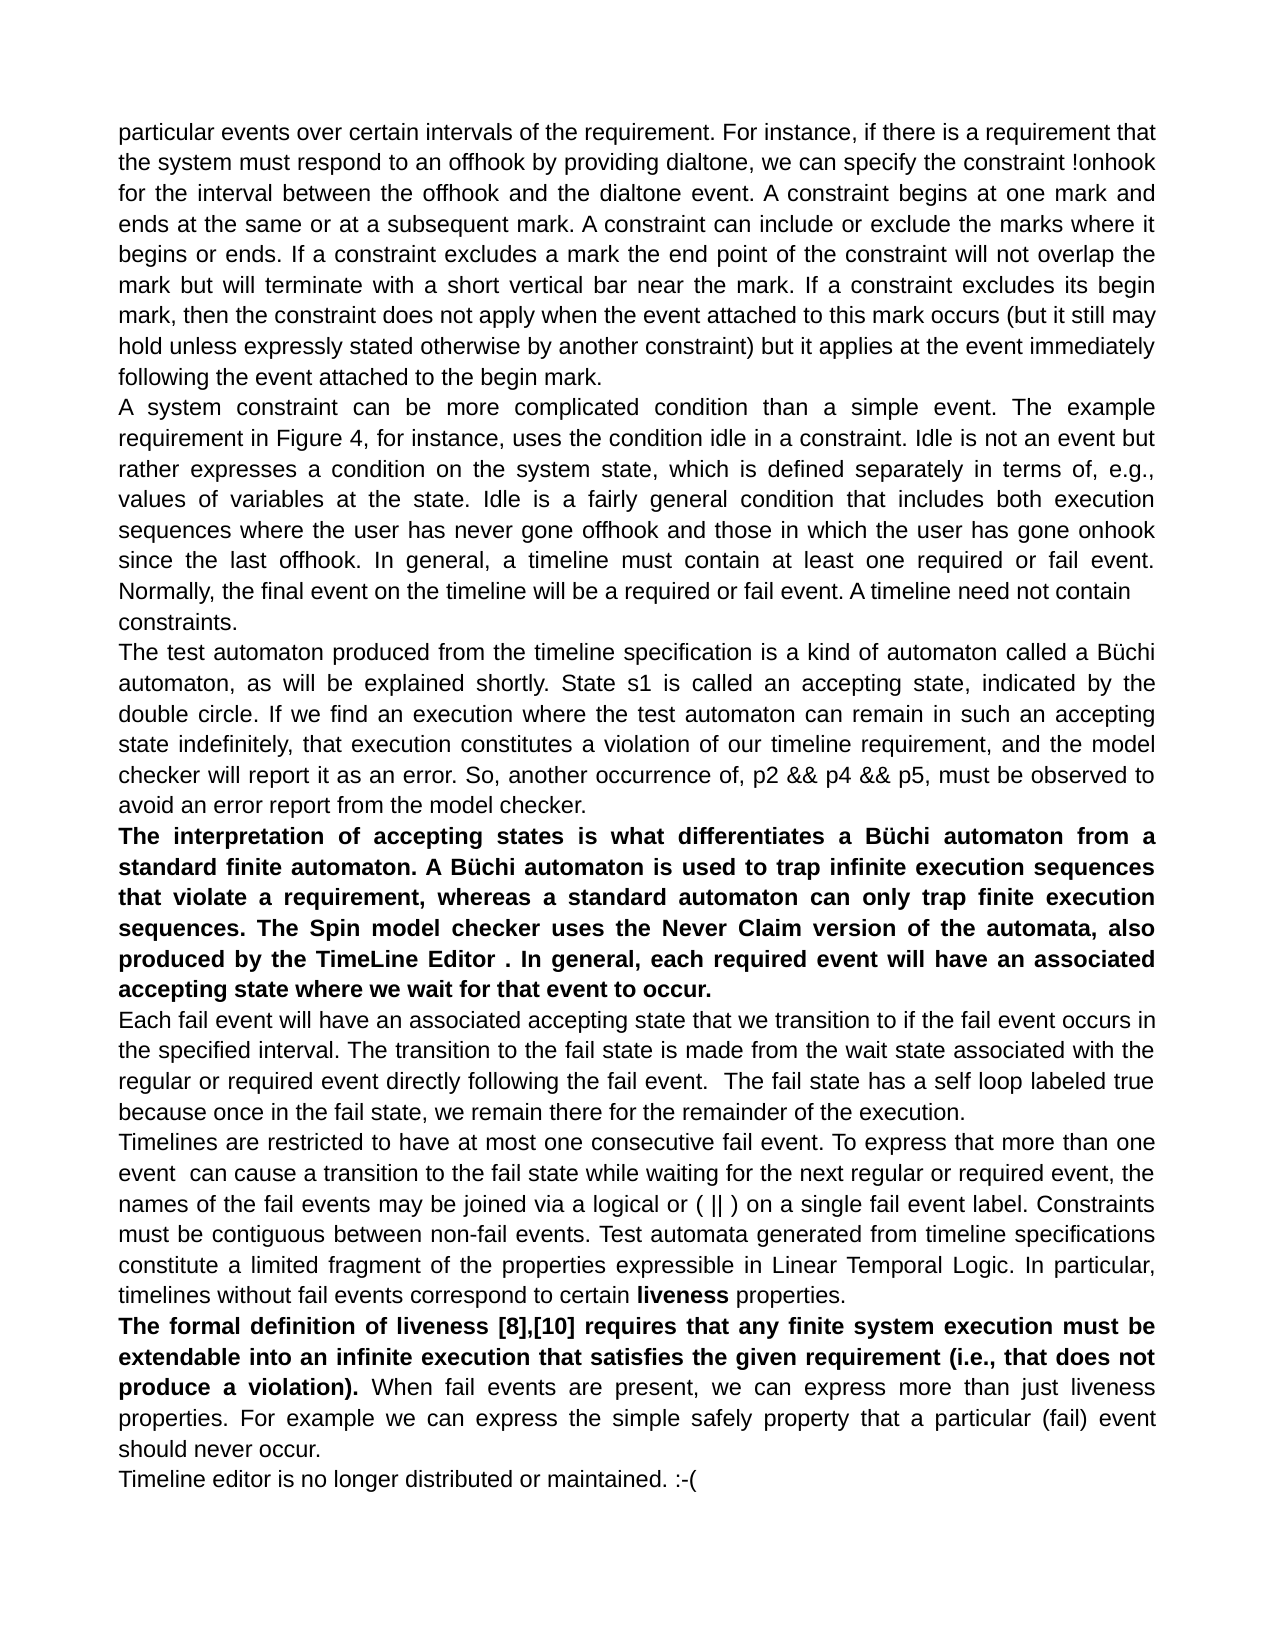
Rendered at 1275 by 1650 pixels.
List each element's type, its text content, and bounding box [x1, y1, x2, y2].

text The test automaton produced from the timeline specification is a kind of automaton called a Büchi automaton, as will be explained shortly. State s1 is called an accepting state, indicated by the double circle. If we find an execution where the test automaton can remain in such an accepting state indefinitely, that execution constitutes a violation of our timeline requirement, and the model checker will report it as an error. So, another occurrence of, p2 && p4 && p5, must be observed to avoid an error report from the model checker. [118, 639, 1157, 819]
text Each fail event will have an associated accepting state that we transition to if the fail event occurs in the specified interval. The transition to the fail state is made from the wait state associated with the regular or required event directly following the fail event. The fail state has a self loop labeled true because once in the fail state, we remain there for the remainder of the execution. [118, 1006, 1157, 1125]
text Timeline editor is no longer distributed or maintained. :-( [118, 1466, 1157, 1492]
text constraints. [118, 608, 1157, 635]
text The interpretation of accepting states is what differentiates a Büchi automaton from a standard finite automaton. A Büchi automaton is used to trap infinite execution sequences that violate a requirement, whereas a standard automaton can only trap finite execution sequences. The Spin model checker uses the Never Claim version of the automata, also produced by the TimeLine Editor . In general, each required event will have an associated accepting state where we wait for that event to occur. [118, 822, 1157, 1002]
text particular events over certain intervals of the requirement. For instance, if there is a requirement that the system must respond to an offhook by providing dialtone, we can specify the constraint !onhook for the interval between the offhook and the dialtone event. A constraint begins at one mark and ends at the same or at a subsequent mark. A constraint can include or exclude the marks where it begins or ends. If a constraint excludes a mark the end point of the constraint will not overlap the mark but will terminate with a short vertical bar near the mark. If a constraint excludes its begin mark, then the constraint does not apply when the event attached to this mark occurs (but it still may hold unless expressly stated otherwise by another constraint) but it applies at the event immediately following the event attached to the begin mark. [118, 118, 1157, 390]
text Timelines are restricted to have at most one consecutive fail event. To express that more than one event can cause a transition to the fail state while waiting for the next regular or required event, the names of the fail events may be joined via a logical or ( || ) on a single fail event label. Constraints must be contiguous between non-fail events. Test automata generated from timeline specifications constitute a limited fragment of the properties expressible in Linear Temporal Logic. In particular, timelines without fail events correspond to certain liveness properties. [118, 1129, 1157, 1309]
text The formal definition of liveness [8],[10] requires that any finite system execution must be extendable into an infinite execution that satisfies the given requirement (i.e., that does not produce a violation). When fail events are present, we can express more than just liveness properties. For example we can express the simple safely property that a particular (fail) event should never occur. [118, 1312, 1157, 1462]
text A system constraint can be more complicated condition than a simple event. The example requirement in Figure 4, for instance, uses the condition idle in a constraint. Idle is not an event but rather expresses a condition on the system state, which is defined separately in terms of, e.g., values of variables at the state. Idle is a fairly general condition that includes both execution sequences where the user has never gone offhook and those in which the user has gone onhook since the last offhook. In general, a timeline must contain at least one required or fail event. Normally, the final event on the timeline will be a required or fail event. A timeline need not contain [118, 394, 1157, 604]
